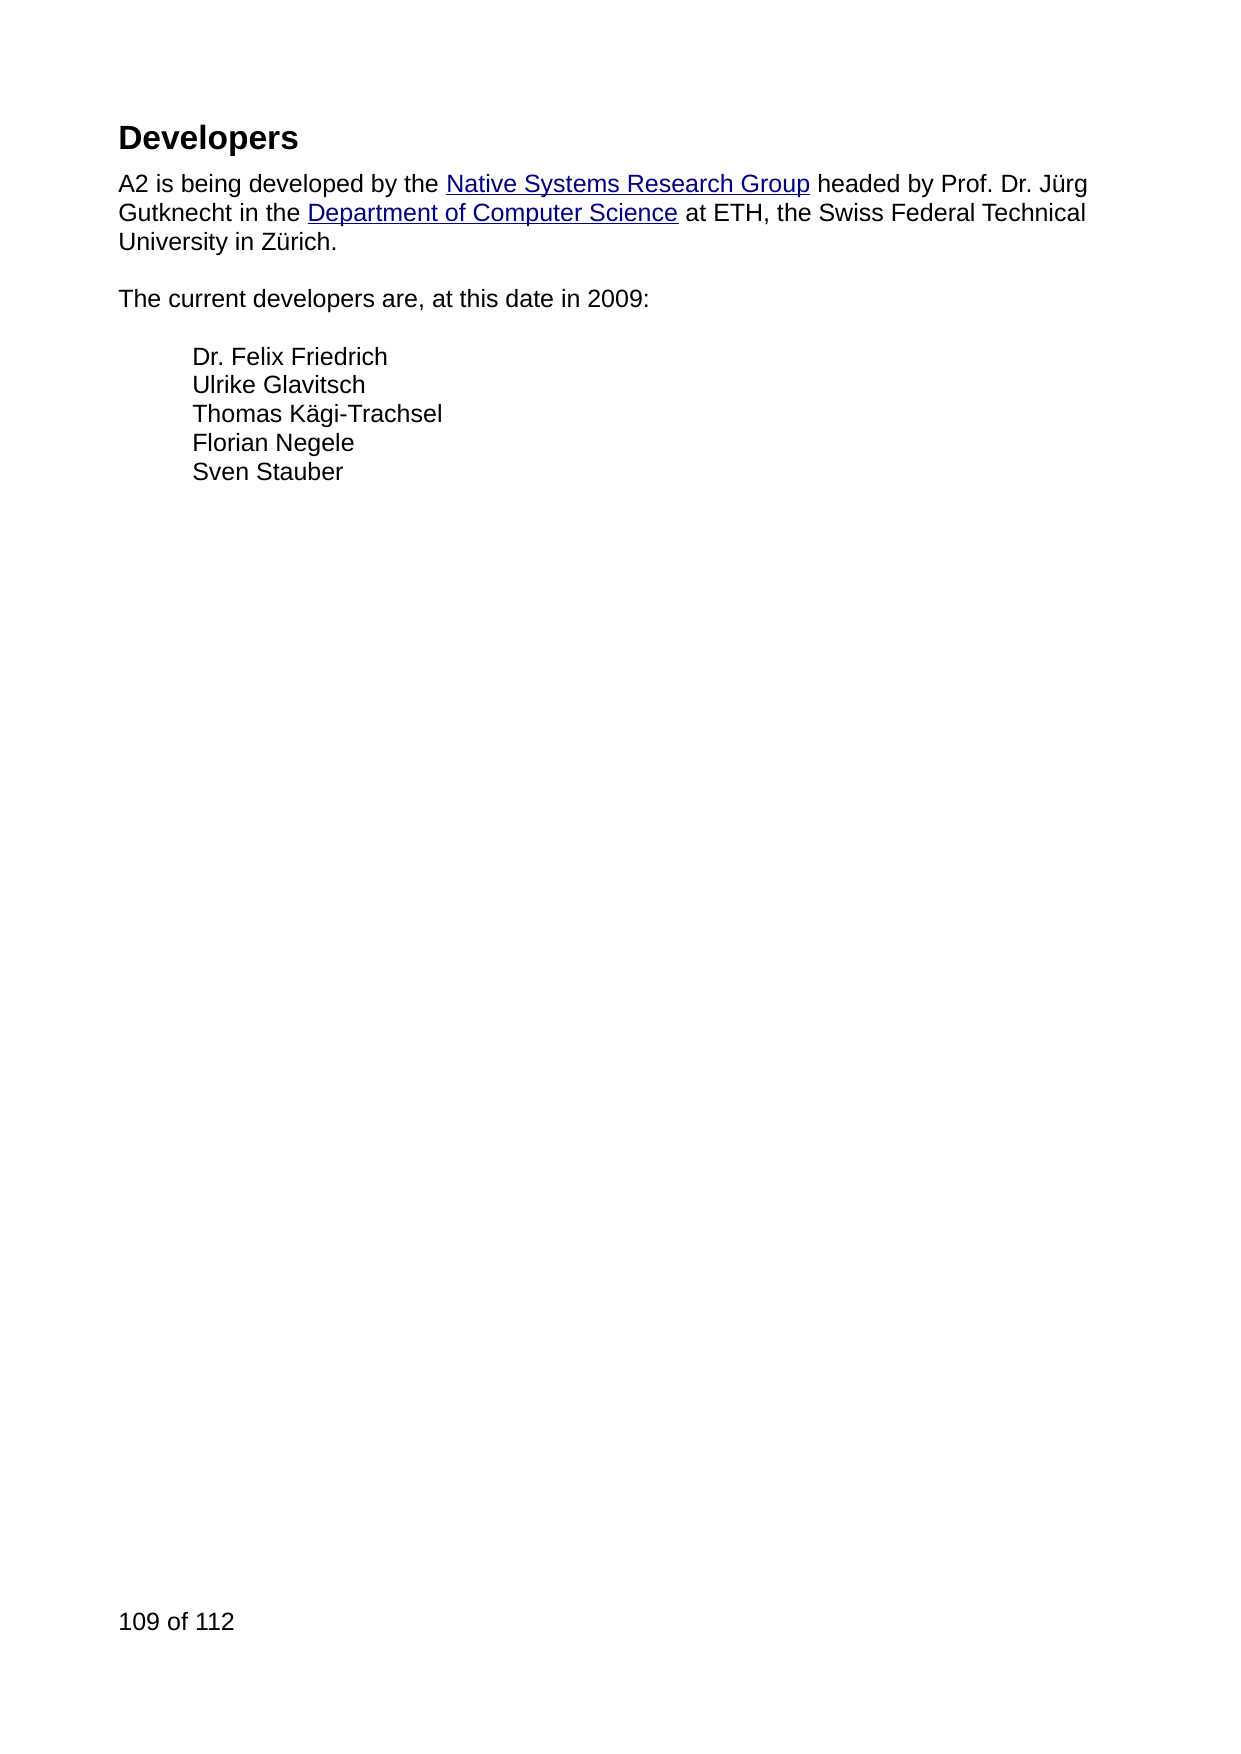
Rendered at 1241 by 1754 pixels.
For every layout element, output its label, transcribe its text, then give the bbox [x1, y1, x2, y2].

text Ulrike Glavitsch [192, 371, 1122, 399]
subtitle Developers [118, 118, 1122, 157]
text Dr. Felix Friedrich [192, 342, 1122, 371]
text Sven Stauber [192, 457, 1122, 486]
text A2 is being developed by the Native Systems Research Group headed by Prof. Dr. Jürg Gutknecht in the Department of Computer Science at ETH, the Swiss Federal Technical University in Zürich. [118, 169, 1122, 256]
text Thomas Kägi-Trachsel [192, 399, 1122, 428]
text The current developers are, at this date in 2009: [118, 284, 1122, 313]
text Florian Negele [192, 428, 1122, 457]
